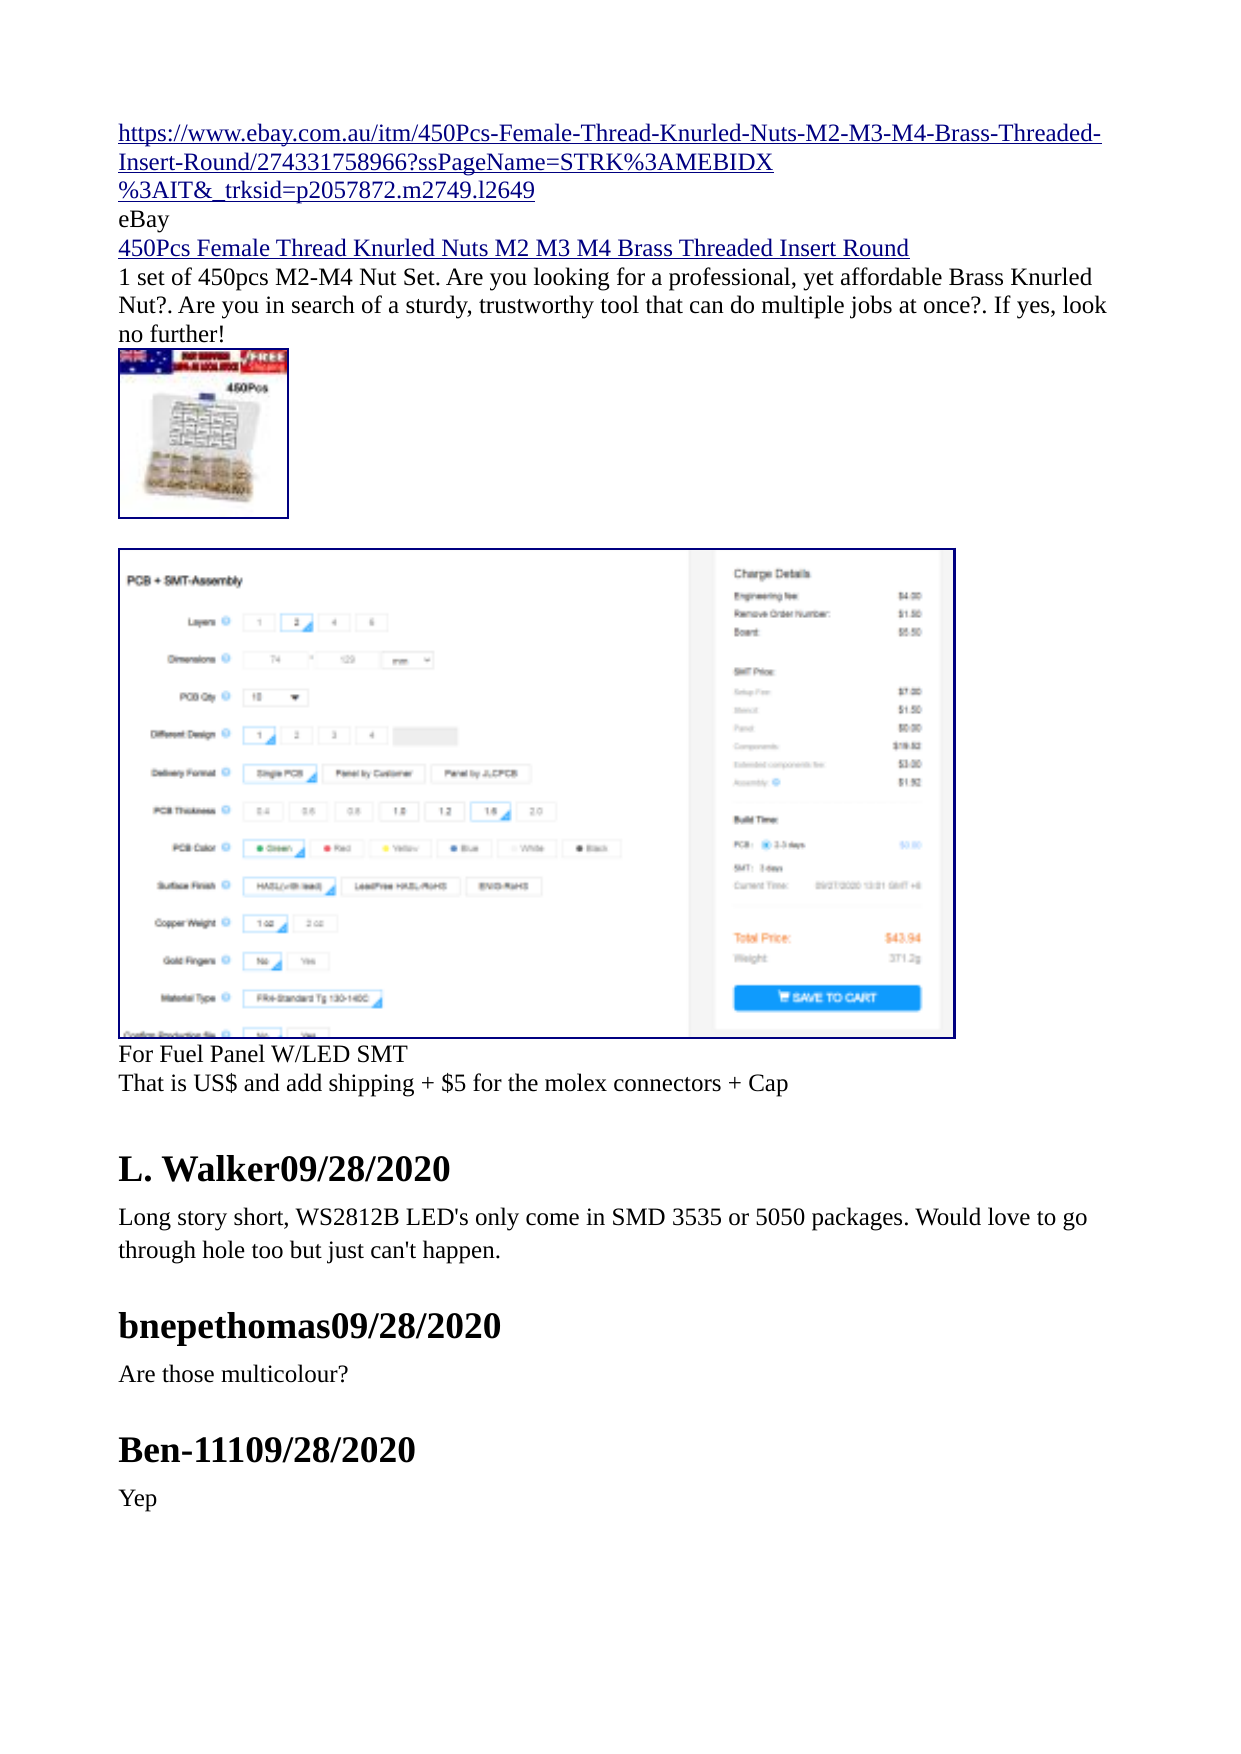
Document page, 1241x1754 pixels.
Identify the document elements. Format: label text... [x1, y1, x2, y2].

text 450Pcs Female Thread Knurled Nuts M2 M3 M4 Brass Threaded Insert Round [118, 233, 1122, 262]
subtitle L. Walker09/28/2020 [118, 1146, 1122, 1189]
picture [120, 350, 287, 517]
text 1 set of 450pcs M2-M4 Nut Set. Are you looking for a professional, yet affordable Brass Knurled Nut?. Are you in search of a sturdy, trustworthy tool that can do multiple jobs at once?. If yes, look no further! [118, 262, 1122, 348]
text That is US$ and add shipping + $5 for the molex connectors + Cap [118, 1068, 1122, 1097]
subtitle bnepethomas09/28/2020 [118, 1303, 1122, 1347]
text https://www.ebay.com.au/itm/450Pcs-Female-Thread-Knurled-Nuts-M2-M3-M4-Brass-Threaded-Insert-Round/274331758966?ssPageName=STRK%3AMEBIDX%3AIT&_trksid=p2057872.m2749.l2649 [118, 118, 1122, 204]
text Are those multicolour? [118, 1359, 1122, 1388]
text For Fuel Panel W/LED SMT [118, 1039, 1122, 1068]
text eBay [118, 204, 1122, 233]
text Long story short, WS2812B LED's only come in SMD 3535 or 5050 packages. Would love to go through hole too but just can't happen. [118, 1202, 1122, 1264]
subtitle Ben-11109/28/2020 [118, 1428, 1122, 1471]
picture [120, 550, 953, 1037]
text Yep [118, 1483, 1122, 1512]
